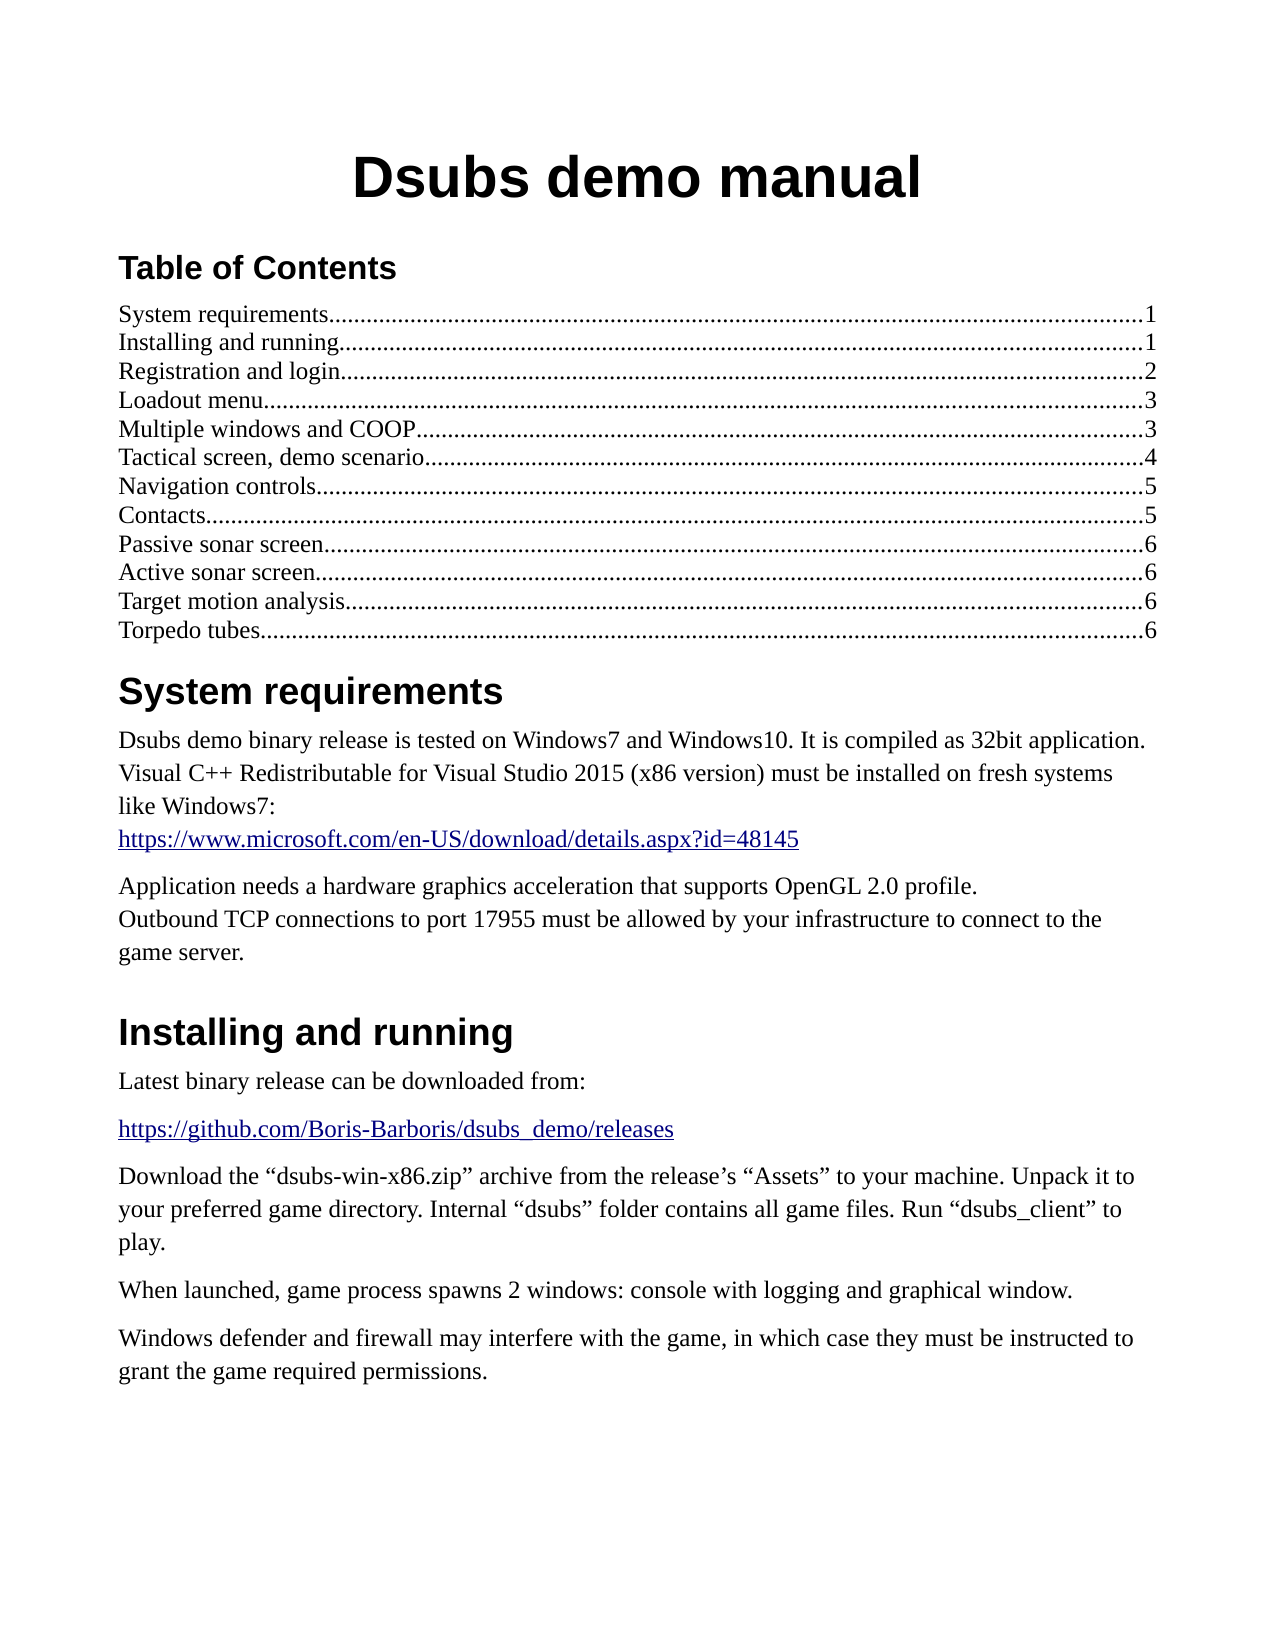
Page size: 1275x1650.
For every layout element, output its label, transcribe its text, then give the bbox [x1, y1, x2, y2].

text Tactical screen, demo scenario 4 [118, 442, 1157, 471]
text Contacts 5 [118, 500, 1157, 529]
text Torpedo tubes 6 [118, 615, 1157, 644]
text Registration and login 2 [118, 356, 1157, 385]
text Multiple windows and COOP 3 [118, 414, 1157, 442]
text Target motion analysis 6 [118, 586, 1157, 615]
text System requirements 1 [118, 299, 1157, 327]
text Latest binary release can be downloaded from: [118, 1066, 1157, 1095]
text Navigation controls 5 [118, 471, 1157, 500]
text Active sonar screen 6 [118, 557, 1157, 586]
subtitle System requirements [118, 669, 1157, 712]
text Dsubs demo binary release is tested on Windows7 and Windows10. It is compiled as 32bit application. Visual C++ Redistributable for Visual Studio 2015 (x86 version) must be installed on fresh systems like Windows7: https://www.microsoft.com/en-US/download/details.aspx?id=48145 [118, 725, 1157, 853]
text https://github.com/Boris-Barboris/dsubs_demo/releases [118, 1114, 1157, 1143]
subtitle Table of Contents [118, 248, 1157, 286]
text Download the “dsubs-win-x86.zip” archive from the release’s “Assets” to your machine. Unpack it to your preferred game directory. Internal “dsubs” folder contains all game files. Run “dsubs_client” to play. [118, 1161, 1157, 1256]
text Installing and running 1 [118, 327, 1157, 356]
text When launched, game process spawns 2 windows: console with logging and graphical window. [118, 1275, 1157, 1304]
text Loadout menu 3 [118, 385, 1157, 414]
text Passive sonar screen 6 [118, 529, 1157, 557]
title Dsubs demo manual [118, 143, 1157, 210]
text Windows defender and firewall may interfere with the game, in which case they must be instructed to grant the game required permissions. [118, 1323, 1157, 1384]
text Application needs a hardware graphics acceleration that supports OpenGL 2.0 profile. Outbound TCP connections to port 17955 must be allowed by your infrastructure to connect to the game server. [118, 871, 1157, 966]
subtitle Installing and running [118, 1010, 1157, 1054]
